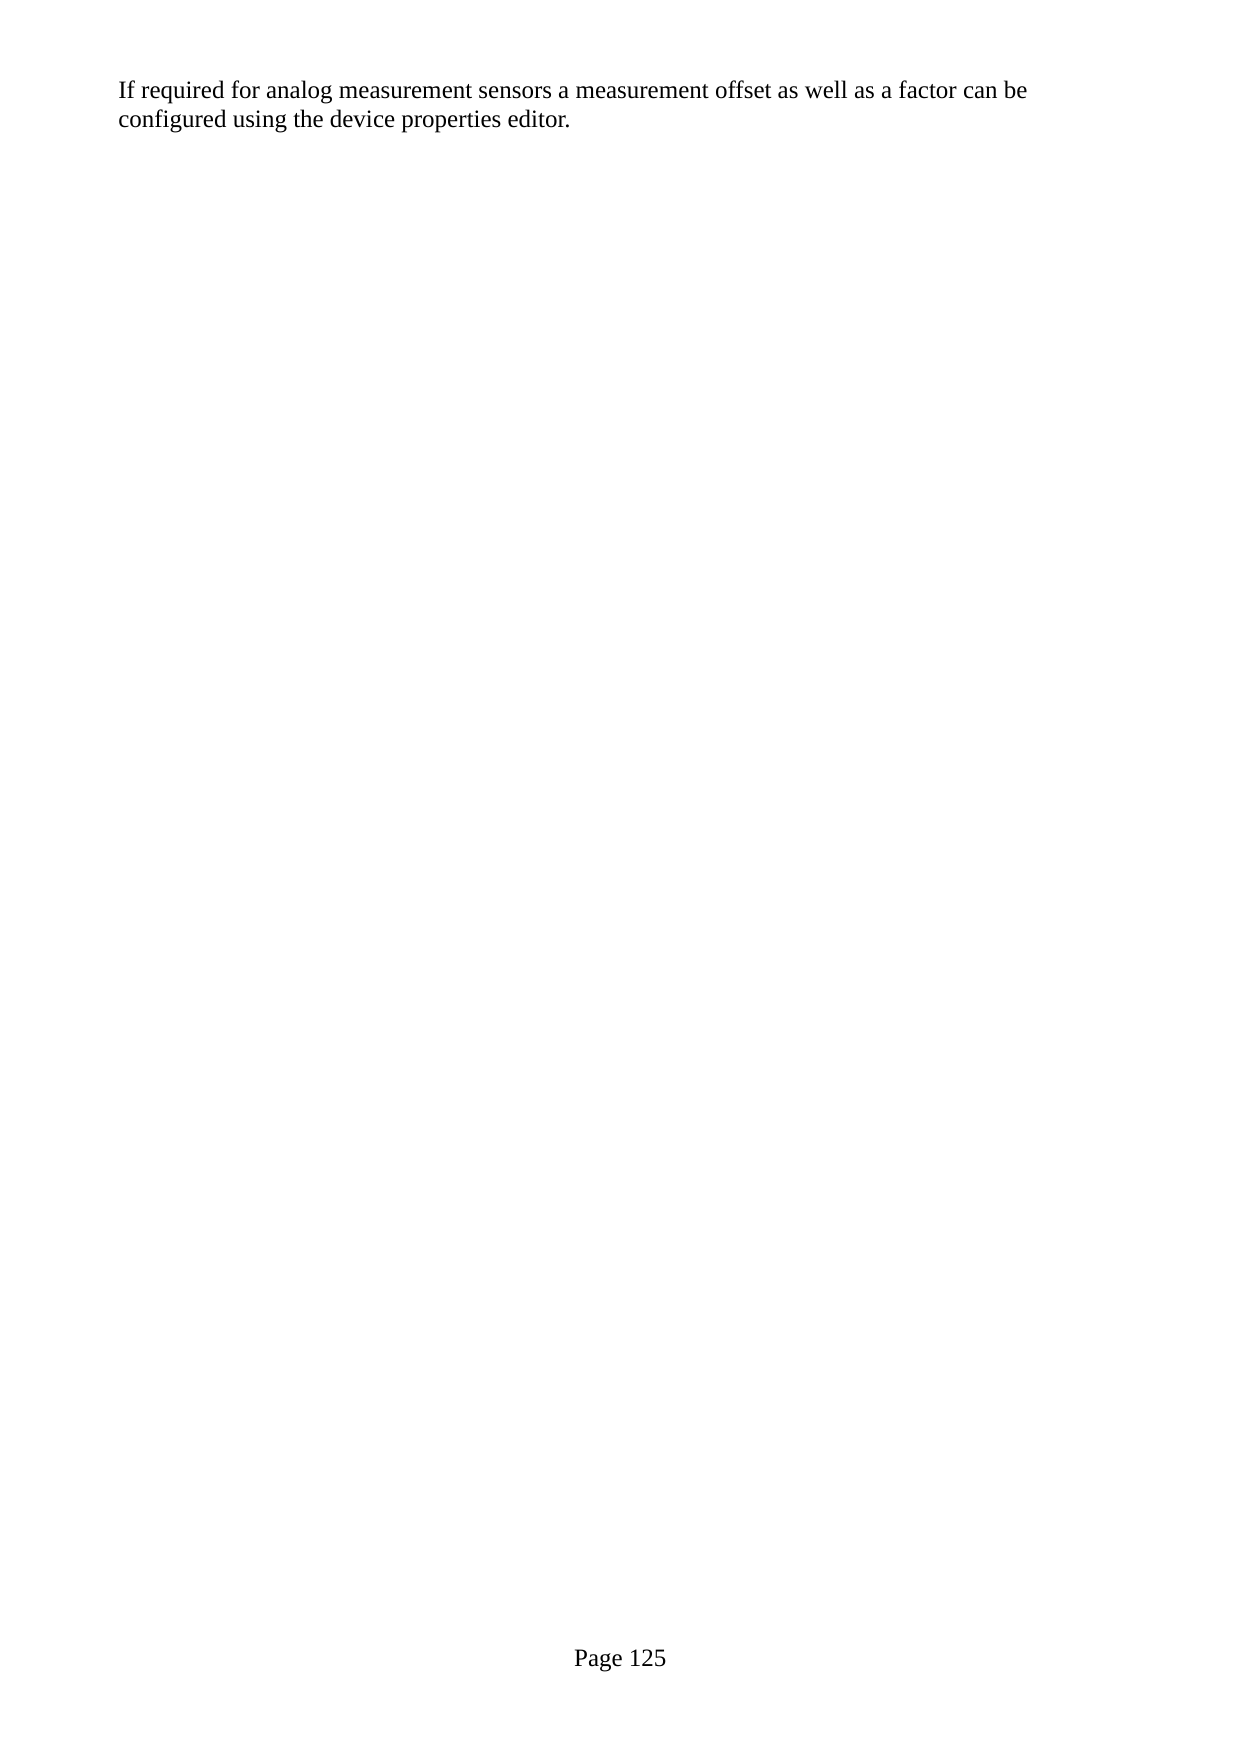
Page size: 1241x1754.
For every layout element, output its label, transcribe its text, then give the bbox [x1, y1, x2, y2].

text If required for analog measurement sensors a measurement offset as well as a factor can be configured using the device properties editor. [118, 75, 1122, 132]
